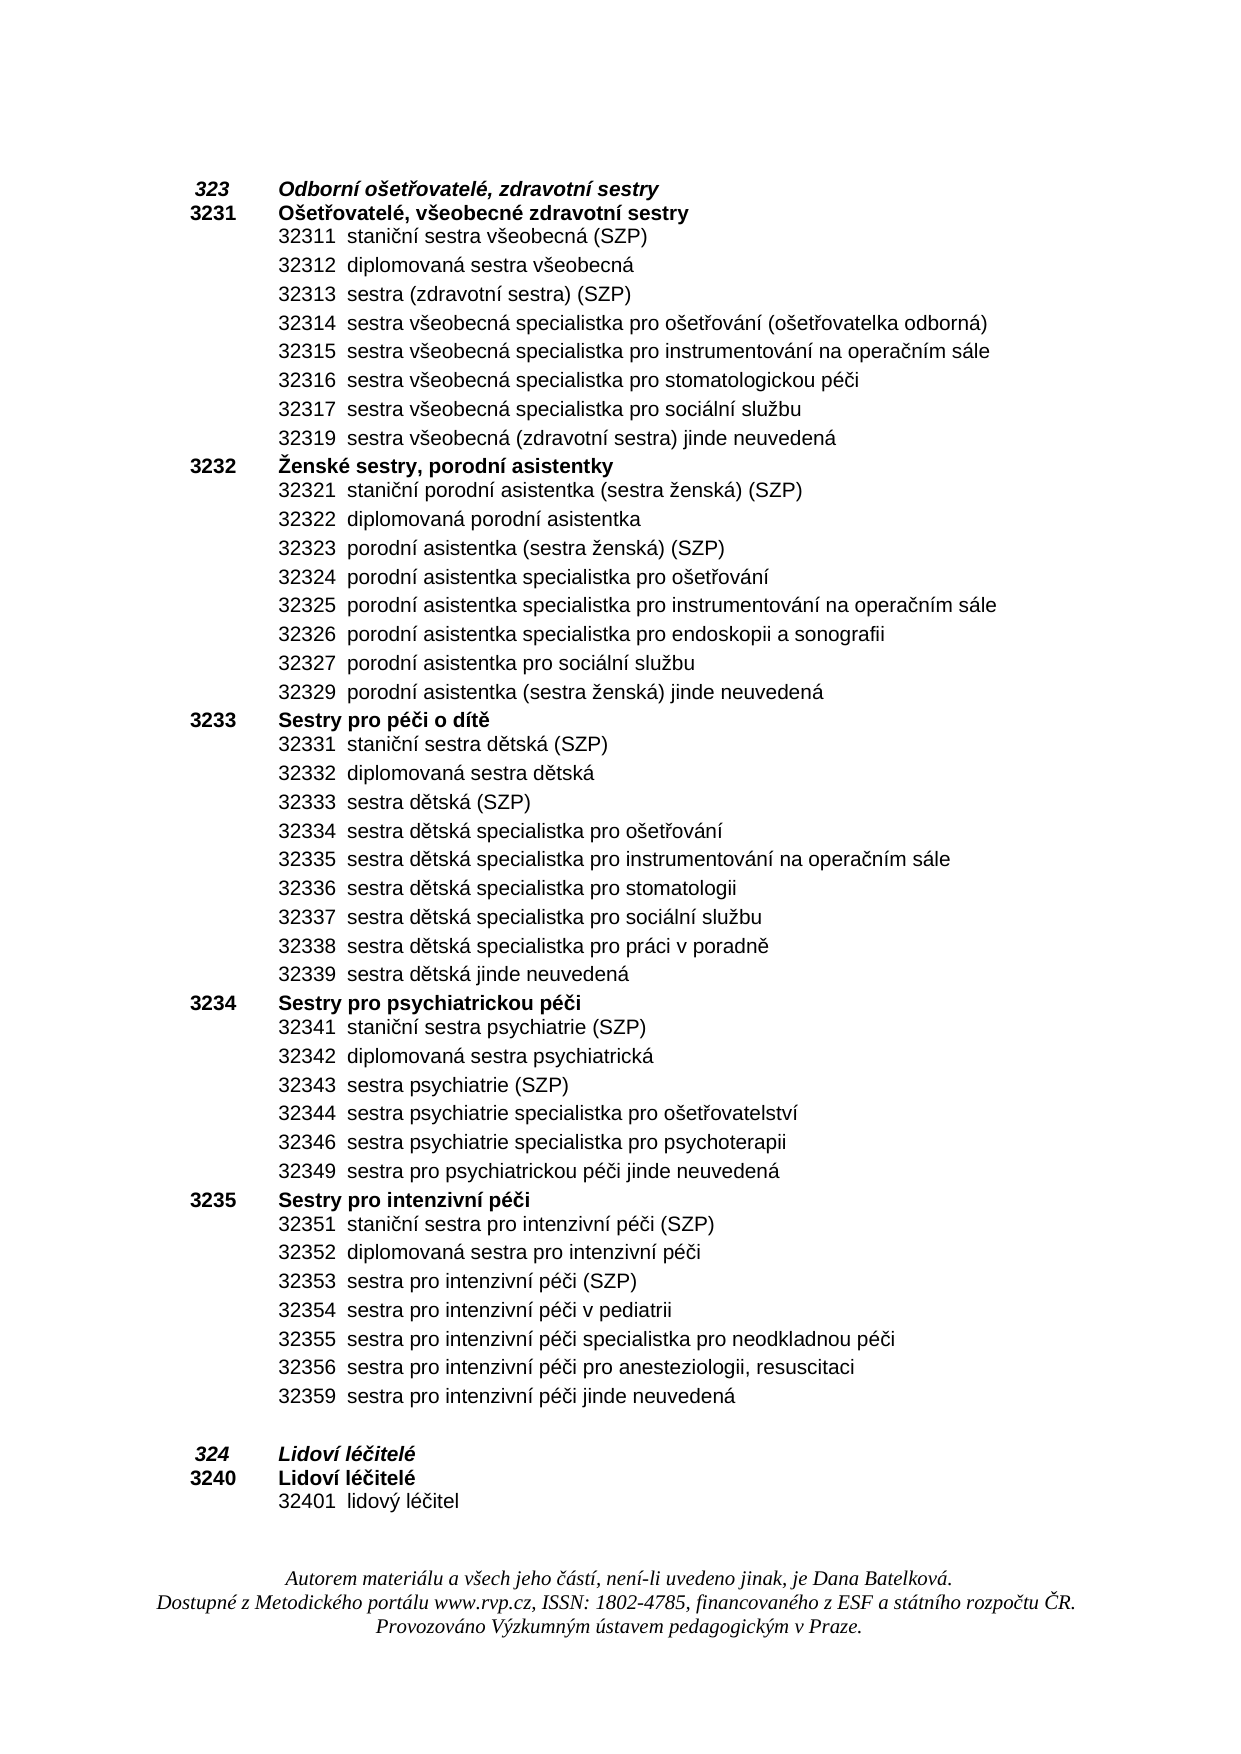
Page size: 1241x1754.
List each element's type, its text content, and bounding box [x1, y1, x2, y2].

table_cell sestra psychiatrie specialistka pro psychoterapii [347, 1130, 1093, 1159]
table_cell [148, 1211, 278, 1240]
table_cell [148, 507, 278, 536]
table_cell sestra všeobecná specialistka pro instrumentování na operačním sále [347, 339, 1093, 368]
table_cell Odborní ošetřovatelé, zdravotní sestry [278, 176, 1093, 200]
table_cell [148, 1240, 278, 1269]
table_cell 32324 [278, 565, 347, 593]
table_cell [148, 1413, 1093, 1441]
table_cell staniční sestra pro intenzivní péči (SZP) [347, 1211, 1093, 1240]
table_cell [148, 224, 278, 253]
table_cell 32341 [278, 1015, 347, 1044]
table_cell 32331 [278, 732, 347, 761]
table_cell [148, 819, 278, 847]
table_cell sestra dětská jinde neuvedená [347, 962, 1093, 991]
table_cell 32401 [278, 1489, 347, 1518]
table_cell [148, 790, 278, 818]
table_cell [148, 1489, 278, 1518]
table_cell 32315 [278, 339, 347, 368]
table_cell 32334 [278, 819, 347, 847]
table_cell diplomovaná sestra všeobecná [347, 253, 1093, 282]
table_cell sestra pro intenzivní péči specialistka pro neodkladnou péči [347, 1326, 1093, 1355]
table_cell 32359 [278, 1384, 347, 1413]
table_cell [148, 905, 278, 933]
table_cell 324 [148, 1441, 278, 1465]
table_cell sestra pro intenzivní péči pro anesteziologii, resuscitaci [347, 1355, 1093, 1384]
table_cell [148, 1159, 278, 1187]
table_cell 32335 [278, 847, 347, 876]
table_cell 32321 [278, 478, 347, 507]
table_cell 32346 [278, 1130, 347, 1159]
table_cell 3235 [148, 1188, 278, 1211]
table_cell lidový léčitel [347, 1489, 1093, 1518]
table_cell sestra všeobecná (zdravotní sestra) jinde neuvedená [347, 426, 1093, 454]
table_cell [148, 148, 1093, 176]
table_cell [148, 339, 278, 368]
table_cell [148, 934, 278, 962]
table_cell 32325 [278, 593, 347, 622]
table_cell 32311 [278, 224, 347, 253]
table_cell staniční sestra všeobecná (SZP) [347, 224, 1093, 253]
table_cell Lidoví léčitelé [278, 1441, 1093, 1465]
table_cell [148, 1015, 278, 1044]
table_cell Ošetřovatelé, všeobecné zdravotní sestry [278, 200, 1093, 224]
table_cell sestra všeobecná specialistka pro stomatologickou péči [347, 368, 1093, 397]
table_cell 32338 [278, 934, 347, 962]
table_cell porodní asistentka (sestra ženská) jinde neuvedená [347, 680, 1093, 708]
table_cell [148, 847, 278, 876]
table_cell [148, 1044, 278, 1072]
table_cell porodní asistentka pro sociální službu [347, 651, 1093, 679]
table_cell sestra pro intenzivní péči v pediatrii [347, 1298, 1093, 1326]
table_cell sestra dětská specialistka pro instrumentování na operačním sále [347, 847, 1093, 876]
table_cell sestra dětská specialistka pro stomatologii [347, 876, 1093, 905]
table_cell sestra dětská specialistka pro práci v poradně [347, 934, 1093, 962]
table_cell Sestry pro psychiatrickou péči [278, 991, 1093, 1015]
table_cell 32327 [278, 651, 347, 679]
table_cell staniční porodní asistentka (sestra ženská) (SZP) [347, 478, 1093, 507]
table_cell 32322 [278, 507, 347, 536]
table_cell sestra psychiatrie specialistka pro ošetřovatelství [347, 1101, 1093, 1130]
table_cell diplomovaná porodní asistentka [347, 507, 1093, 536]
table_cell [148, 680, 278, 708]
table_cell 32355 [278, 1326, 347, 1355]
table_cell [148, 962, 278, 991]
table_cell [148, 1130, 278, 1159]
table_cell 32329 [278, 680, 347, 708]
table_cell [148, 1355, 278, 1384]
table_cell 32349 [278, 1159, 347, 1187]
table_cell 32316 [278, 368, 347, 397]
table_cell [148, 1073, 278, 1101]
table_cell 32344 [278, 1101, 347, 1130]
table_cell 32342 [278, 1044, 347, 1072]
table_cell [148, 1298, 278, 1326]
table_cell [148, 426, 278, 454]
table_cell [148, 1269, 278, 1298]
table_cell 3232 [148, 454, 278, 478]
table_cell Sestry pro intenzivní péči [278, 1188, 1093, 1211]
table_cell 32326 [278, 622, 347, 651]
table_cell 32319 [278, 426, 347, 454]
table_cell [148, 1326, 278, 1355]
table_cell sestra psychiatrie (SZP) [347, 1073, 1093, 1101]
table_cell 32313 [278, 282, 347, 311]
table_cell sestra (zdravotní sestra) (SZP) [347, 282, 1093, 311]
table_cell porodní asistentka specialistka pro endoskopii a sonografii [347, 622, 1093, 651]
table_cell 32339 [278, 962, 347, 991]
table_cell Sestry pro péči o dítě [278, 708, 1093, 732]
table_cell sestra dětská specialistka pro sociální službu [347, 905, 1093, 933]
table_cell Lidoví léčitelé [278, 1465, 1093, 1489]
table_cell [148, 311, 278, 339]
table_cell porodní asistentka (sestra ženská) (SZP) [347, 536, 1093, 564]
table_cell Ženské sestry, porodní asistentky [278, 454, 1093, 478]
table_cell diplomovaná sestra dětská [347, 761, 1093, 790]
table_cell 32351 [278, 1211, 347, 1240]
table_cell 32354 [278, 1298, 347, 1326]
table_cell 323 [148, 176, 278, 200]
table_cell [148, 397, 278, 426]
table_cell 32312 [278, 253, 347, 282]
table_cell diplomovaná sestra psychiatrická [347, 1044, 1093, 1072]
table_cell 3231 [148, 200, 278, 224]
table_cell 32317 [278, 397, 347, 426]
table_cell sestra pro intenzivní péči jinde neuvedená [347, 1384, 1093, 1413]
table_cell sestra všeobecná specialistka pro ošetřování (ošetřovatelka odborná) [347, 311, 1093, 339]
table_cell [148, 593, 278, 622]
table_cell sestra všeobecná specialistka pro sociální službu [347, 397, 1093, 426]
table_cell sestra dětská specialistka pro ošetřování [347, 819, 1093, 847]
table_cell [148, 1101, 278, 1130]
table_cell [148, 253, 278, 282]
table_cell 3240 [148, 1465, 278, 1489]
table_cell 32332 [278, 761, 347, 790]
table_cell 32333 [278, 790, 347, 818]
table_cell staniční sestra psychiatrie (SZP) [347, 1015, 1093, 1044]
table_cell diplomovaná sestra pro intenzivní péči [347, 1240, 1093, 1269]
table_cell 32352 [278, 1240, 347, 1269]
table_cell [148, 732, 278, 761]
table_cell [148, 368, 278, 397]
table_cell [148, 565, 278, 593]
table_cell [148, 1384, 278, 1413]
table_cell porodní asistentka specialistka pro ošetřování [347, 565, 1093, 593]
table_cell 32356 [278, 1355, 347, 1384]
table_cell 32323 [278, 536, 347, 564]
table_cell 32353 [278, 1269, 347, 1298]
table_cell 32343 [278, 1073, 347, 1101]
table_cell staniční sestra dětská (SZP) [347, 732, 1093, 761]
table_cell sestra pro intenzivní péči (SZP) [347, 1269, 1093, 1298]
table_cell 3234 [148, 991, 278, 1015]
table_cell 3233 [148, 708, 278, 732]
table_cell [148, 478, 278, 507]
table_cell [148, 876, 278, 905]
table_cell 32314 [278, 311, 347, 339]
table_cell 32336 [278, 876, 347, 905]
table_cell porodní asistentka specialistka pro instrumentování na operačním sále [347, 593, 1093, 622]
table_cell [148, 622, 278, 651]
table_cell sestra dětská (SZP) [347, 790, 1093, 818]
table_cell [148, 651, 278, 679]
table_cell [148, 282, 278, 311]
table_cell [148, 536, 278, 564]
table_cell [148, 761, 278, 790]
table_cell 32337 [278, 905, 347, 933]
table_cell sestra pro psychiatrickou péči jinde neuvedená [347, 1159, 1093, 1187]
